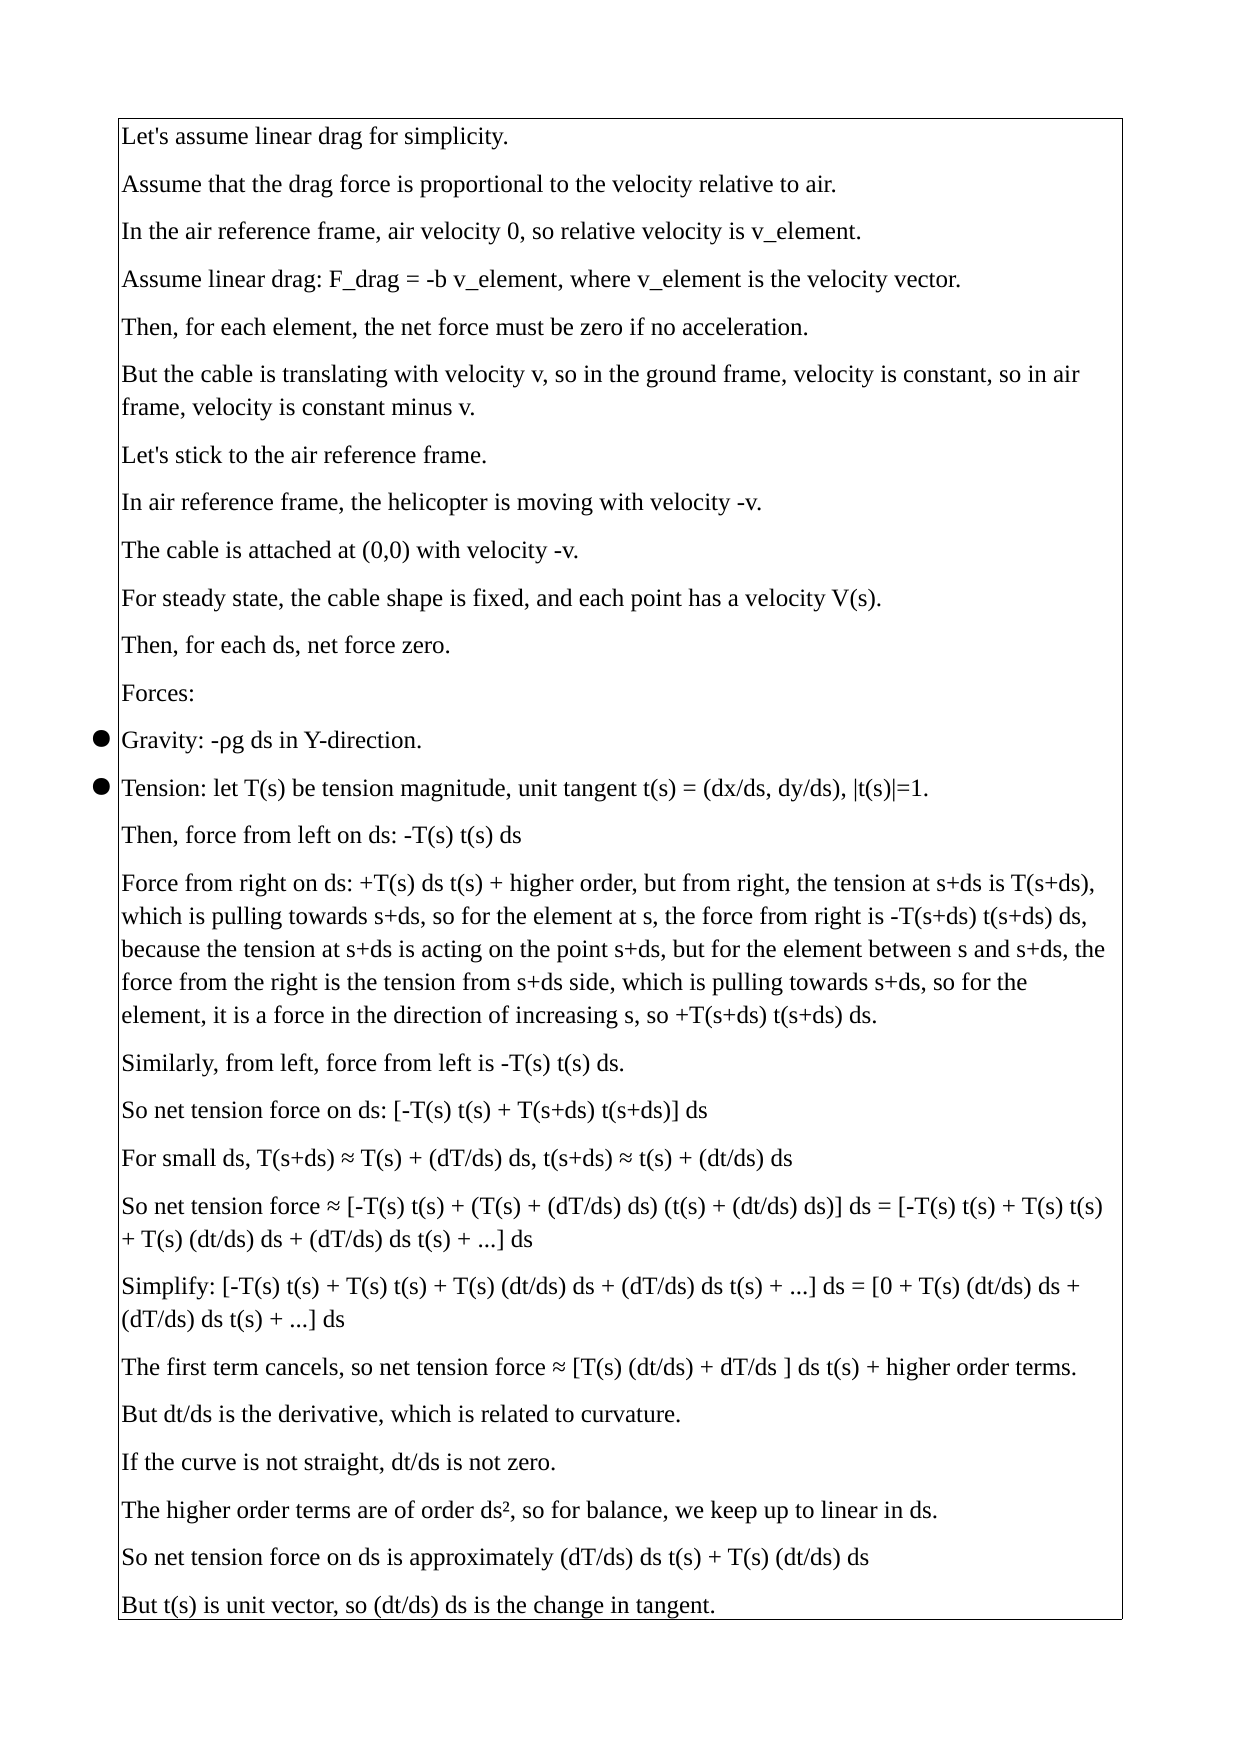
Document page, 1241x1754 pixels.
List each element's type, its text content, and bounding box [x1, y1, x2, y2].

text The cable is attached at (0,0) with velocity -v. [119, 532, 1122, 564]
text The first term cancels, so net tension force ≈ [T(s) (dt/ds) + dT/ds ] ds t(s) + higher order terms. [119, 1349, 1122, 1381]
text In air reference frame, the helicopter is moving with velocity -v. [119, 484, 1122, 516]
text Then, for each element, the net force must be zero if no acceleration. [119, 308, 1122, 340]
text So net tension force on ds: [-T(s) t(s) + T(s+ds) t(s+ds)] ds [119, 1092, 1122, 1124]
text If the curve is not straight, dt/ds is not zero. [119, 1444, 1122, 1476]
text Force from right on ds: +T(s) ds t(s) + higher order, but from right, the tension at s+ds is T(s+ds), which is pulling towards s+ds, so for the element at s, the force from right is -T(s+ds) t(s+ds) ds, because the tension at s+ds is acting on the point s+ds, but for the element between s and s+ds, the force from the right is the tension from s+ds side, which is pulling towards s+ds, so for the element, it is a force in the direction of increasing s, so +T(s+ds) t(s+ds) ds. [119, 865, 1122, 1029]
text For small ds, T(s+ds) ≈ T(s) + (dT/ds) ds, t(s+ds) ≈ t(s) + (dt/ds) ds [119, 1140, 1122, 1172]
text For steady state, the cable shape is fixed, and each point has a velocity V(s). [119, 579, 1122, 611]
text But dt/ds is the derivative, which is related to curvature. [119, 1397, 1122, 1428]
text In the air reference frame, air velocity 0, so relative velocity is v_element. [119, 213, 1122, 245]
text Then, for each ds, net force zero. [119, 627, 1122, 659]
text So net tension force ≈ [-T(s) t(s) + (T(s) + (dT/ds) ds) (t(s) + (dt/ds) ds)] ds = [-T(s) t(s) + T(s) t(s) + T(s) (dt/ds) ds + (dT/ds) ds t(s) + ...] ds [119, 1188, 1122, 1252]
text Let's assume linear drag for simplicity. [119, 119, 1122, 150]
text But t(s) is unit vector, so (dt/ds) ds is the change in tangent. [119, 1587, 1122, 1619]
text Then, force from left on ds: -T(s) t(s) ds [119, 818, 1122, 849]
list Gravity: -ρg ds in Y-direction. [119, 722, 1122, 754]
text Forces: [119, 675, 1122, 707]
text But the cable is translating with velocity v, so in the ground frame, velocity is constant, so in air frame, velocity is constant minus v. [119, 356, 1122, 421]
list Tension: let T(s) be tension magnitude, unit tangent t(s) = (dx/ds, dy/ds), |t(s)|=1. [119, 770, 1122, 802]
text Assume linear drag: F_drag = -b v_element, where v_element is the velocity vector. [119, 261, 1122, 293]
text Let's stick to the air reference frame. [119, 437, 1122, 468]
text Simplify: [-T(s) t(s) + T(s) t(s) + T(s) (dt/ds) ds + (dT/ds) ds t(s) + ...] ds = [0 + T(s) (dt/ds) ds + (dT/ds) ds t(s) + ...] ds [119, 1268, 1122, 1333]
text So net tension force on ds is approximately (dT/ds) ds t(s) + T(s) (dt/ds) ds [119, 1539, 1122, 1571]
text Assume that the drag force is proportional to the velocity relative to air. [119, 166, 1122, 197]
text Similarly, from left, force from left is -T(s) t(s) ds. [119, 1045, 1122, 1077]
text The higher order terms are of order ds², so for balance, we keep up to linear in ds. [119, 1492, 1122, 1523]
